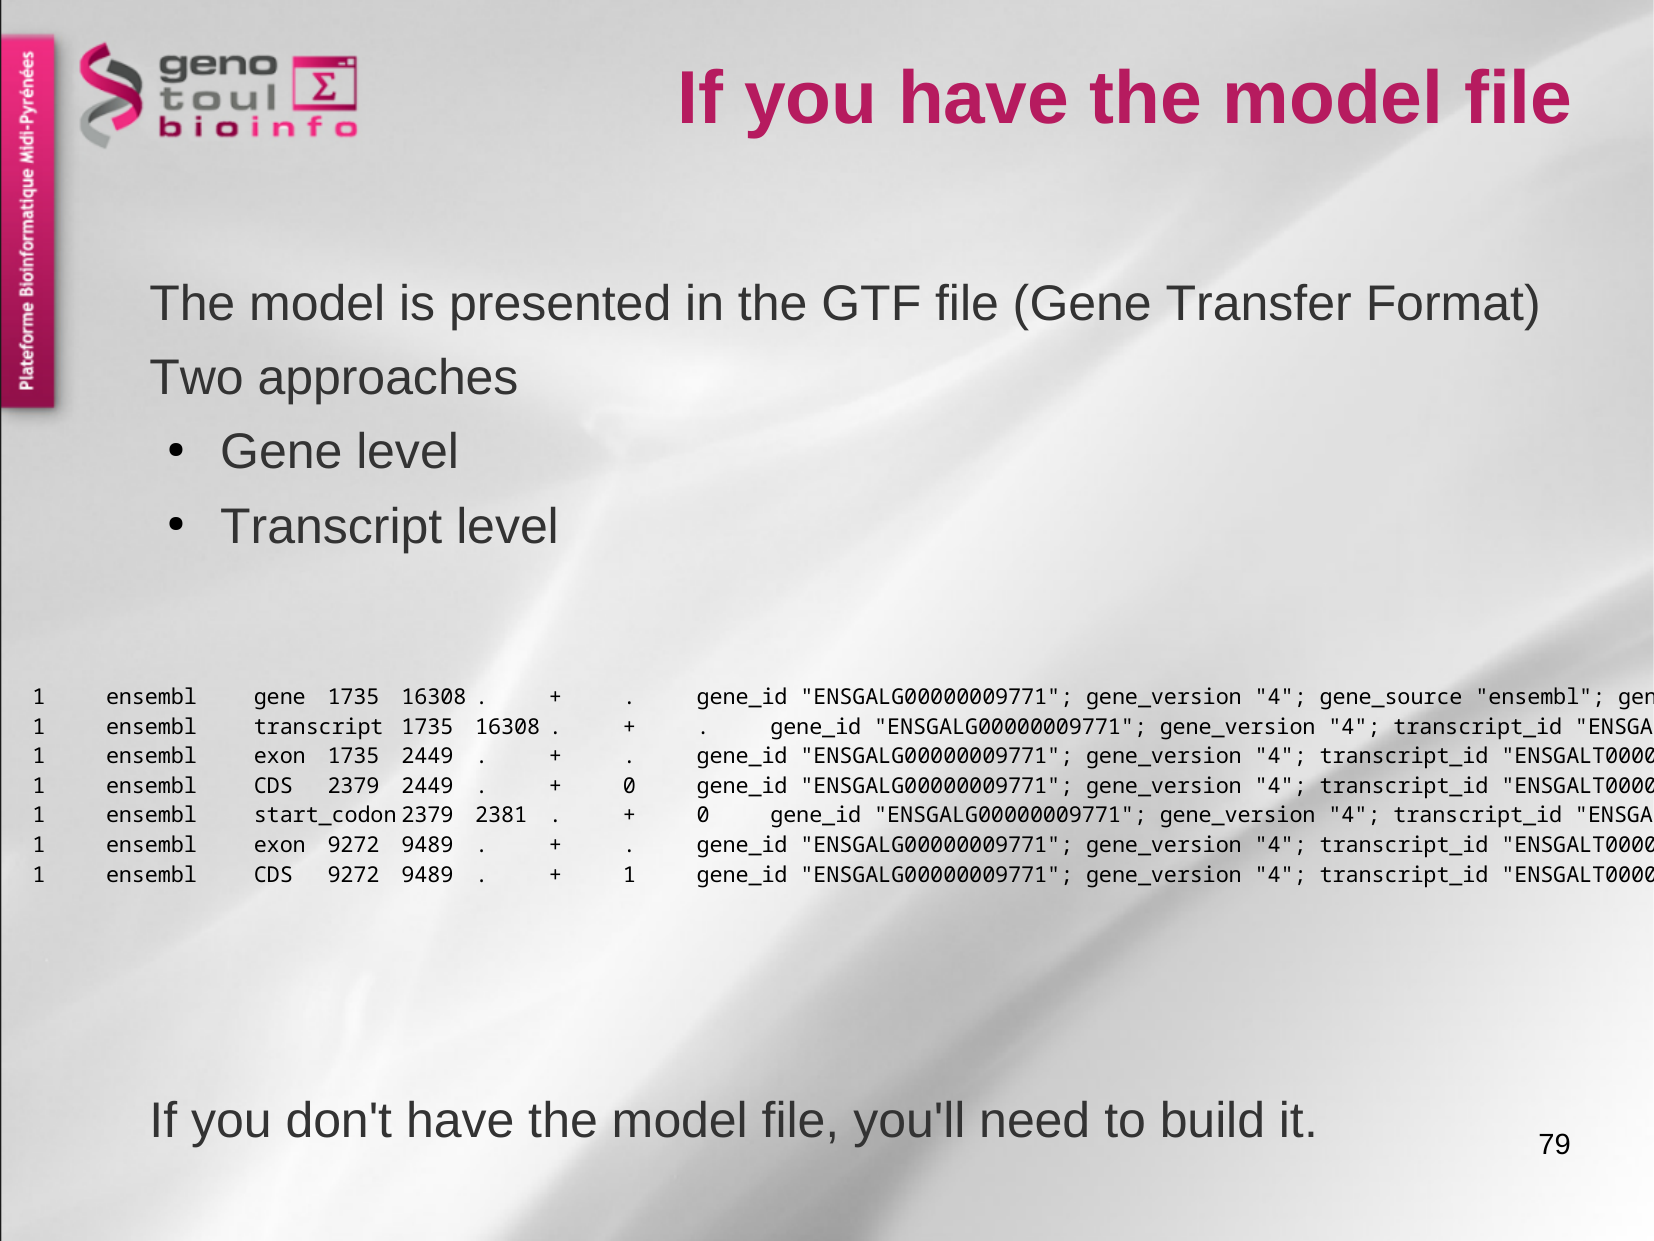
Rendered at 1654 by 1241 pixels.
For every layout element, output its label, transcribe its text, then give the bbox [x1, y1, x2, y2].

text_box 1 ensembl gene 1735 16308 . + . gene_id "ENSGALG00000009771"; gene_version "4"; gene_source "ensembl"; gene_biotype "protein_coding"; 1 ensembl transcript 1735 16308 . + . gene_id "ENSGALG00000009771"; gene_version "4"; transcript_id "ENSGALT00000015891"; 1 ensembl exon 1735 2449 . + . gene_id "ENSGALG00000009771"; gene_version "4"; transcript_id "ENSGALT00000015891"; 1 ensembl CDS 2379 2449 . + 0 gene_id "ENSGALG00000009771"; gene_version "4"; transcript_id "ENSGALT00000015891"; 1 ensembl start_codon 2379 2381 . + 0 gene_id "ENSGALG00000009771"; gene_version "4"; transcript_id "ENSGALT00000015891"; 1 ensembl exon 9272 9489 . + . gene_id "ENSGALG00000009771"; gene_version "4"; transcript_id "ENSGALT00000015891"; 1 ensembl CDS 9272 9489 . + 1 gene_id "ENSGALG00000009771"; gene_version "4"; transcript_id "ENSGALT00000015891"; [17, 674, 1654, 1034]
list The model is presented in the GTF file (Gene Transfer Format) Two approaches Gene level Transcript level If you don't have the model file, you'll need to build it. [147, 268, 1625, 674]
list The model is presented in the GTF file (Gene Transfer Format) Two approaches Gene level Transcript level If you don't have the model file, you'll need to build it. [147, 1034, 1625, 1182]
title If you have the model file [88, 29, 1574, 175]
picture [0, 0, 1654, 1241]
